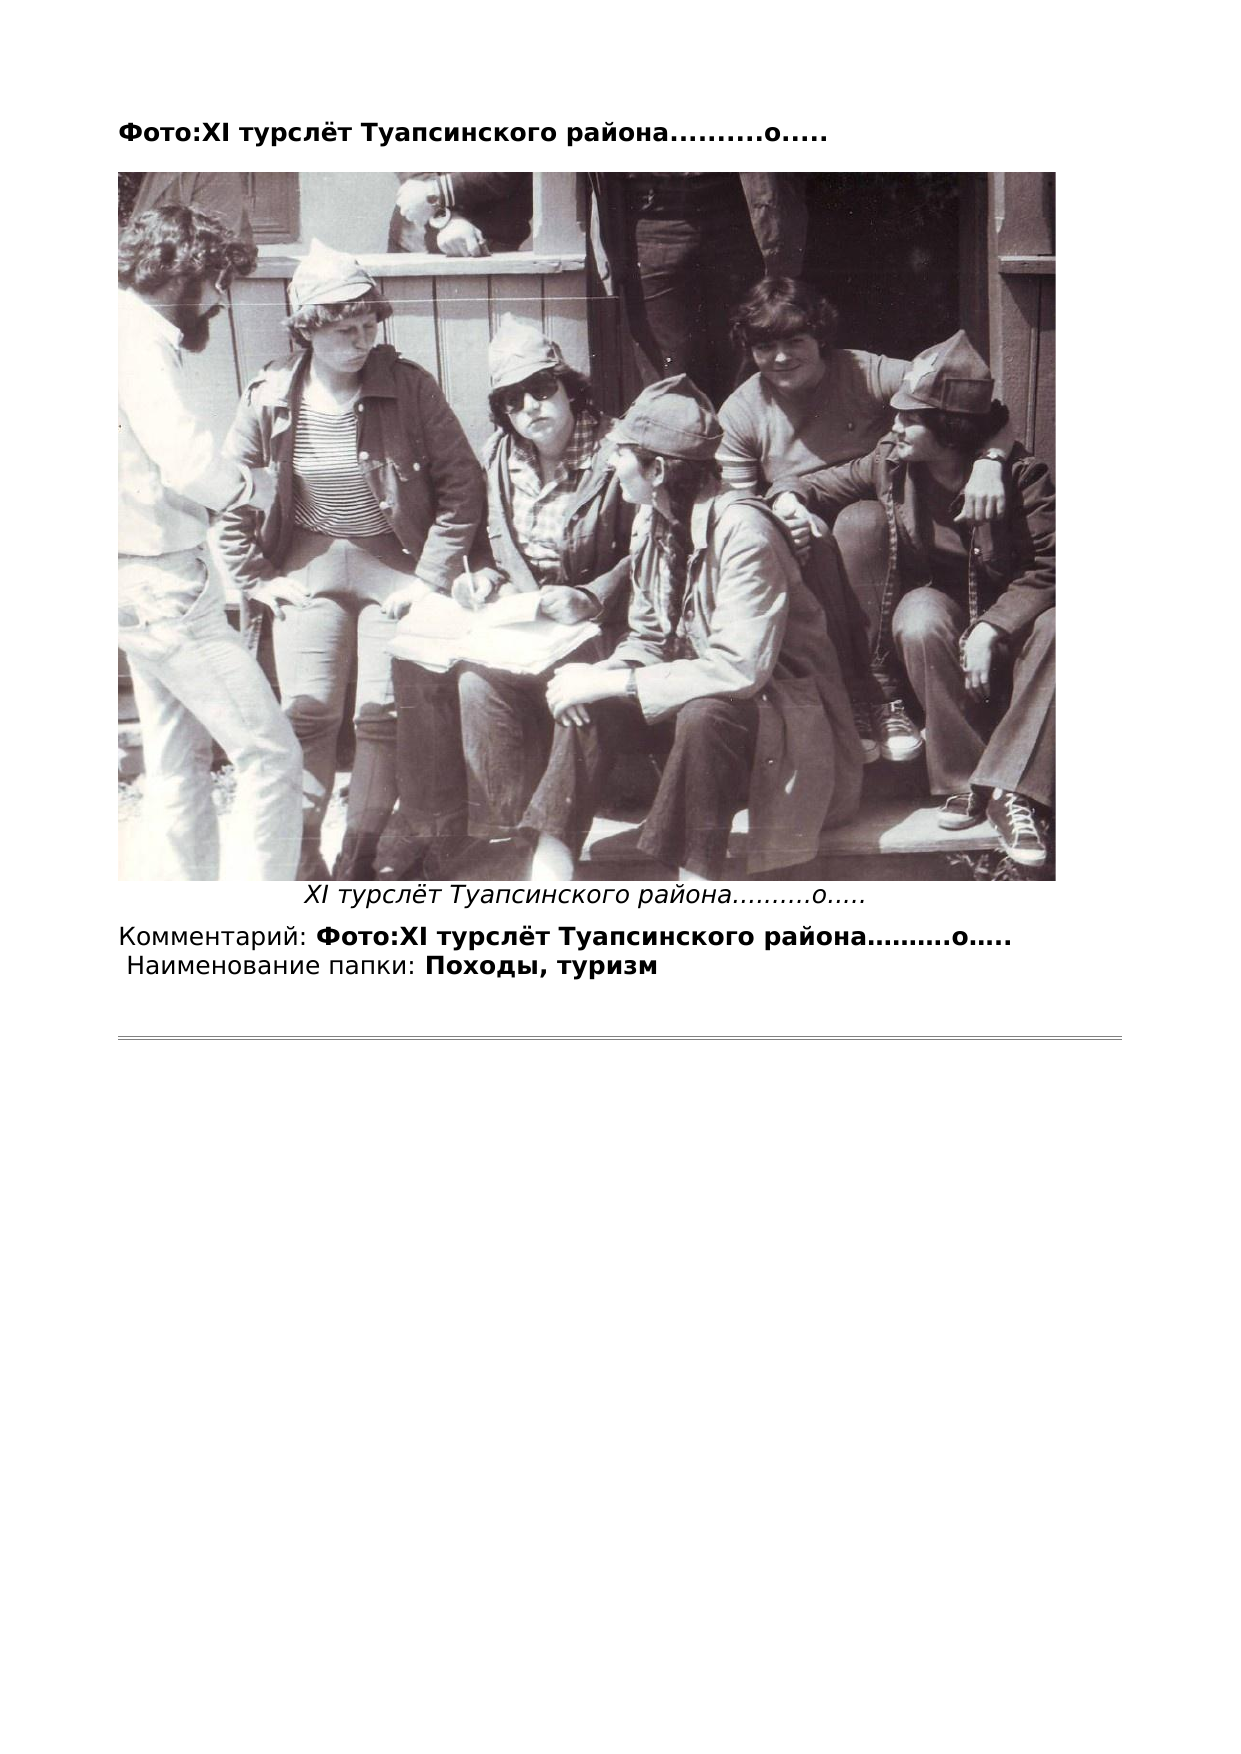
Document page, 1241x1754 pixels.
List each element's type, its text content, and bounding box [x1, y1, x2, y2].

picture [118, 172, 1056, 881]
subtitle Фото:XI турслёт Туапсинского района..........о..... [118, 118, 1122, 147]
text XI турслёт Туапсинского района..........о..... [118, 881, 1056, 909]
text Комментарий: Фото:XI турслёт Туапсинского района……….о….. Наименование папки: Походы, туризм [118, 922, 1122, 1009]
